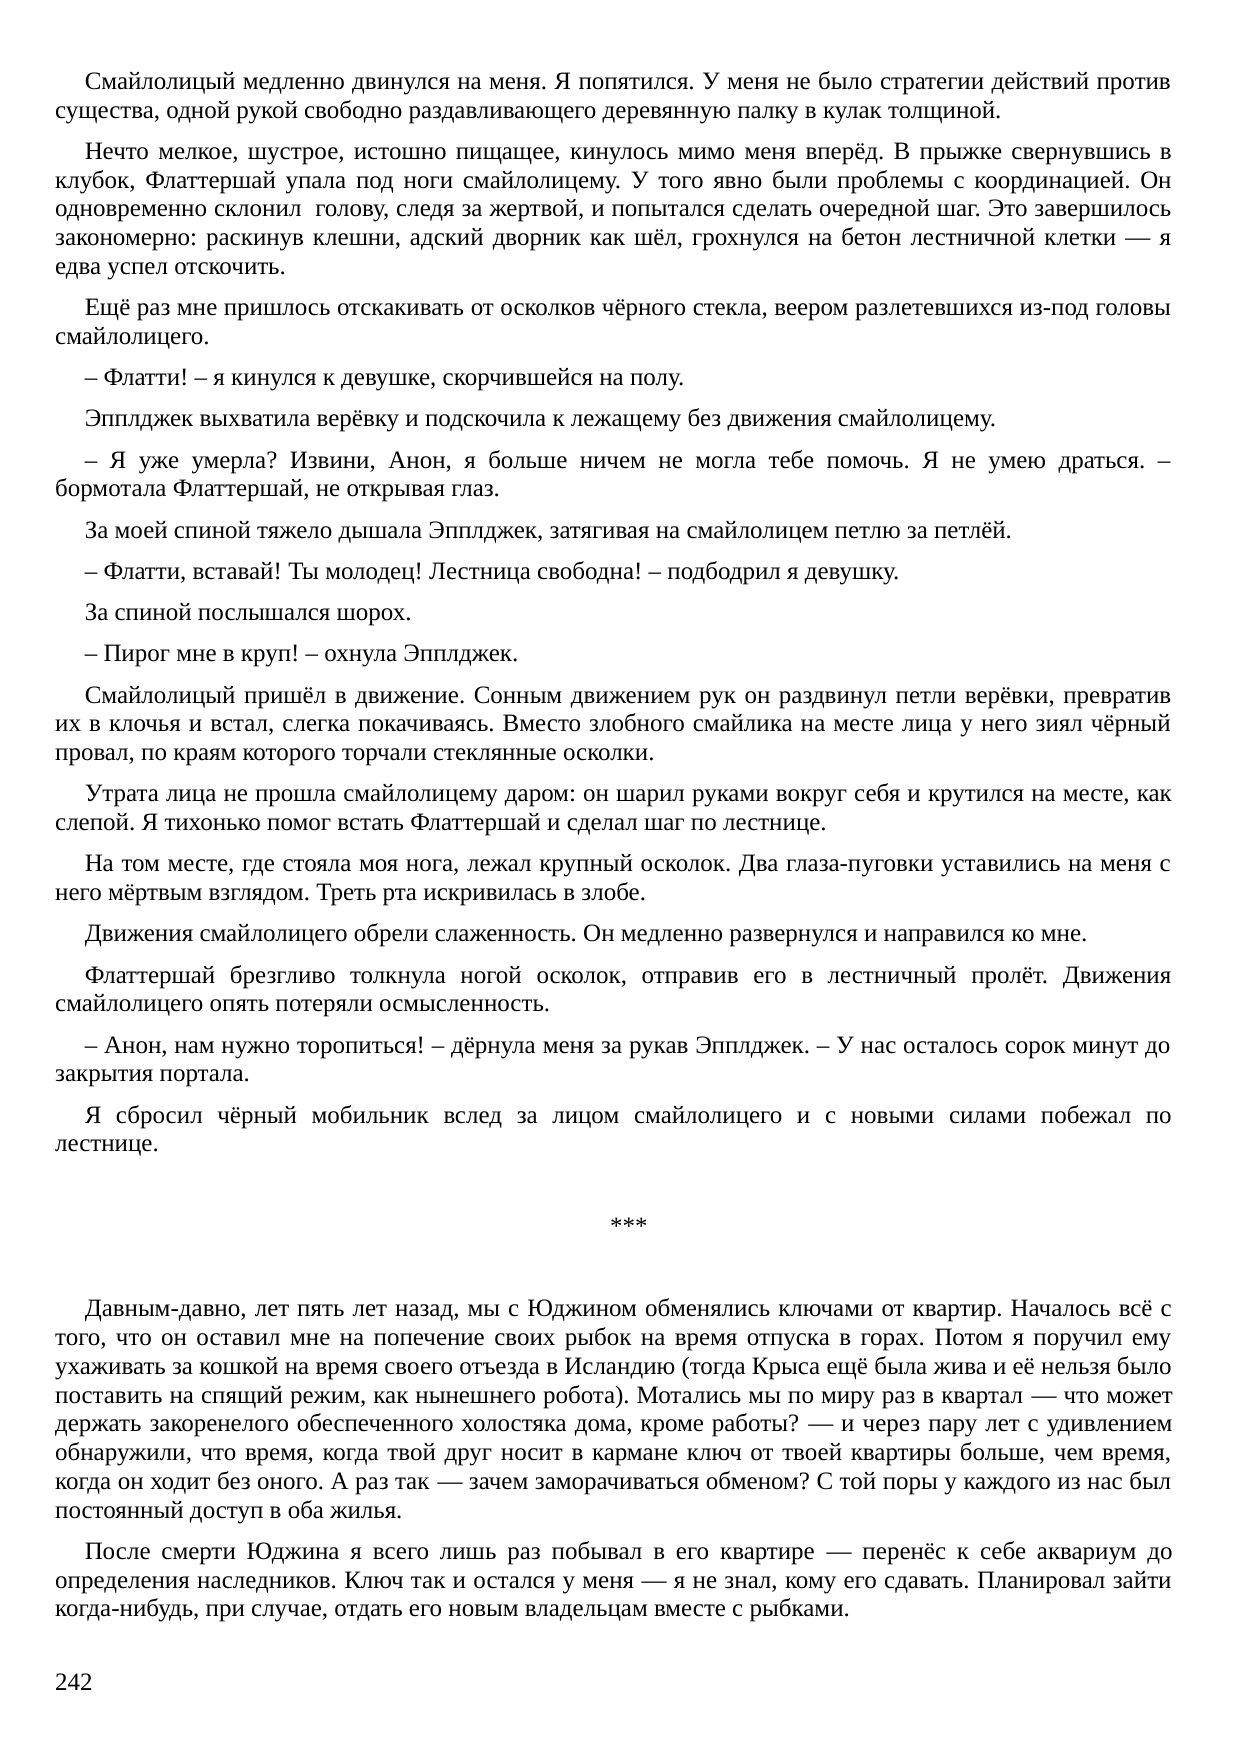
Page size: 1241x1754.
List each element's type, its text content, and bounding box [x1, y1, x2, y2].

text Движения смайлолицего обрели слаженность. Он медленно развернулся и направился ко мне. [55, 918, 1173, 947]
text Утрата лица не прошла смайлолицему даром: он шарил руками вокруг себя и крутился на месте, как слепой. Я тихонько помог встать Флаттершай и сделал шаг по лестнице. [55, 778, 1173, 836]
text За моей спиной тяжело дышала Эпплджек, затягивая на смайлолицем петлю за петлёй. [55, 515, 1173, 543]
text Ещё раз мне пришлось отскакивать от осколков чёрного стекла, веером разлетевшихся из-под головы смайлолицего. [55, 292, 1173, 350]
text Смайлолицый пришёл в движение. Сонным движением рук он раздвинул петли верёвки, превратив их в клочья и встал, слегка покачиваясь. Вместо злобного смайлика на месте лица у него зиял чёрный провал, по краям которого торчали стеклянные осколки. [55, 680, 1173, 766]
text – Анон, нам нужно торопиться! – дёрнула меня за рукав Эпплджек. – У нас осталось сорок минут до закрытия портала. [55, 1030, 1173, 1087]
text После смерти Юджина я всего лишь раз побывал в его квартире — перенёс к себе аквариум до определения наследников. Ключ так и остался у меня — я не знал, кому его сдавать. Планировал зайти когда-нибудь, при случае, отдать его новым владельцам вместе с рыбками. [55, 1536, 1173, 1622]
text Давным-давно, лет пять лет назад, мы с Юджином обменялись ключами от квартир. Началось всё с того, что он оставил мне на попечение своих рыбок на время отпуска в горах. Потом я поручил ему ухаживать за кошкой на время своего отъезда в Исландию (тогда Крыса ещё была жива и её нельзя было поставить на спящий режим, как нынешнего робота). Мотались мы по миру раз в квартал — что может держать закоренелого обеспеченного холостяка дома, кроме работы? — и через пару лет с удивлением обнаружили, что время, когда твой друг носит в кармане ключ от твоей квартиры больше, чем время, когда он ходит без оного. А раз так — зачем заморачиваться обменом? С той поры у каждого из нас был постоянный доступ в оба жилья. [55, 1293, 1173, 1523]
text *** [55, 1211, 1173, 1240]
text Я сбросил чёрный мобильник вслед за лицом смайлолицего и с новыми силами побежал по лестнице. [55, 1100, 1173, 1157]
text – Пирог мне в круп! – охнула Эпплджек. [55, 638, 1173, 667]
text – Флатти! – я кинулся к девушке, скорчившейся на полу. [55, 362, 1173, 391]
text На том месте, где стояла моя нога, лежал крупный осколок. Два глаза-пуговки уставились на меня с него мёртвым взглядом. Треть рта искривилась в злобе. [55, 848, 1173, 906]
text Смайлолицый медленно двинулся на меня. Я попятился. У меня не было стратегии действий против существа, одной рукой свободно раздавливающего деревянную палку в кулак толщиной. [55, 66, 1173, 123]
text – Флатти, вставай! Ты молодец! Лестница свободна! – подбодрил я девушку. [55, 556, 1173, 585]
text Эпплджек выхватила верёвку и подскочила к лежащему без движения смайлолицему. [55, 403, 1173, 432]
text – Я уже умерла? Извини, Анон, я больше ничем не могла тебе помочь. Я не умею драться. – бормотала Флаттершай, не открывая глаз. [55, 445, 1173, 502]
text Флаттершай брезгливо толкнула ногой осколок, отправив его в лестничный пролёт. Движения смайлолицего опять потеряли осмысленность. [55, 960, 1173, 1017]
text Нечто мелкое, шустрое, истошно пищащее, кинулось мимо меня вперёд. В прыжке свернувшись в клубок, Флаттершай упала под ноги смайлолицему. У того явно были проблемы с координацией. Он одновременно склонил голову, следя за жертвой, и попытался сделать очередной шаг. Это завершилось закономерно: раскинув клешни, адский дворник как шёл, грохнулся на бетон лестничной клетки — я едва успел отскочить. [55, 136, 1173, 280]
text За спиной послышался шорох. [55, 597, 1173, 626]
